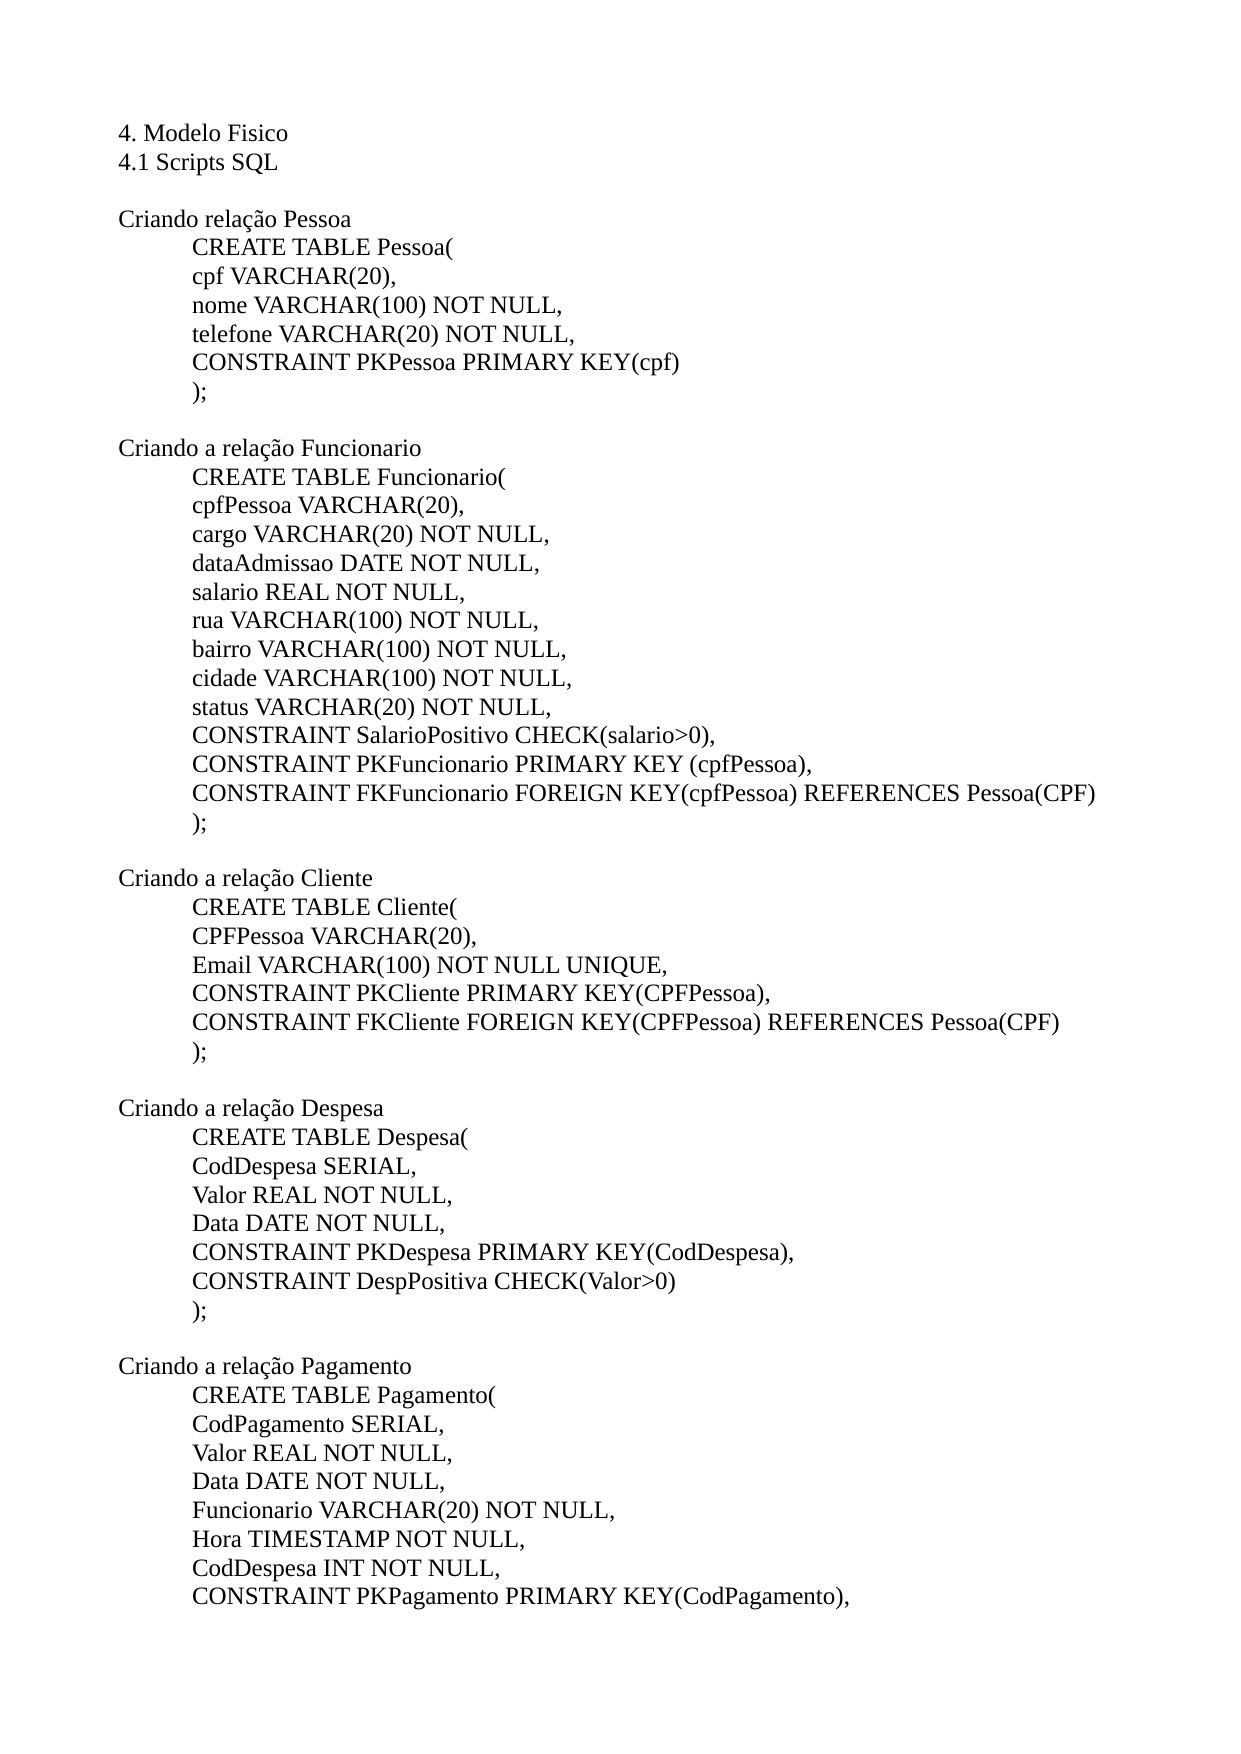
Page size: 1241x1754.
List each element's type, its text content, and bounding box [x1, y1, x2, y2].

text CREATE TABLE Despesa( [118, 1122, 1122, 1151]
text Data DATE NOT NULL, [118, 1208, 1122, 1237]
text Valor REAL NOT NULL, [118, 1180, 1122, 1208]
text Criando a relação Funcionario [118, 433, 1122, 462]
text 4. Modelo Fisico [118, 118, 1122, 147]
text Criando a relação Pagamento [118, 1351, 1122, 1380]
text Criando a relação Despesa [118, 1093, 1122, 1122]
text CodDespesa SERIAL, [118, 1151, 1122, 1180]
text 4.1 Scripts SQL [118, 147, 1122, 176]
text CodDespesa INT NOT NULL, [118, 1553, 1122, 1581]
text CONSTRAINT PKPessoa PRIMARY KEY(cpf) [118, 347, 1122, 376]
text ); [118, 1295, 1122, 1323]
text ); [118, 1036, 1122, 1065]
text cidade VARCHAR(100) NOT NULL, [118, 663, 1122, 692]
text status VARCHAR(20) NOT NULL, [118, 692, 1122, 720]
text cargo VARCHAR(20) NOT NULL, [118, 519, 1122, 548]
text CONSTRAINT DespPositiva CHECK(Valor>0) [118, 1266, 1122, 1295]
text rua VARCHAR(100) NOT NULL, [118, 605, 1122, 634]
text ); [118, 807, 1122, 835]
text Data DATE NOT NULL, [118, 1466, 1122, 1495]
text CodPagamento SERIAL, [118, 1409, 1122, 1438]
text CREATE TABLE Cliente( [118, 892, 1122, 921]
text CREATE TABLE Pagamento( [118, 1380, 1122, 1409]
text CONSTRAINT PKCliente PRIMARY KEY(CPFPessoa), [118, 978, 1122, 1007]
text Email VARCHAR(100) NOT NULL UNIQUE, [118, 950, 1122, 978]
text CONSTRAINT PKDespesa PRIMARY KEY(CodDespesa), [118, 1237, 1122, 1266]
text Funcionario VARCHAR(20) NOT NULL, [118, 1495, 1122, 1524]
text nome VARCHAR(100) NOT NULL, [118, 290, 1122, 319]
text Criando relação Pessoa [118, 204, 1122, 232]
text Hora TIMESTAMP NOT NULL, [118, 1524, 1122, 1553]
text CREATE TABLE Pessoa( [118, 232, 1122, 261]
text CONSTRAINT PKFuncionario PRIMARY KEY (cpfPessoa), [118, 749, 1122, 778]
text cpf VARCHAR(20), [118, 261, 1122, 290]
text CONSTRAINT SalarioPositivo CHECK(salario>0), [118, 720, 1122, 749]
text cpfPessoa VARCHAR(20), [118, 490, 1122, 519]
text CONSTRAINT PKPagamento PRIMARY KEY(CodPagamento), [118, 1581, 1122, 1610]
text telefone VARCHAR(20) NOT NULL, [118, 319, 1122, 347]
text salario REAL NOT NULL, [118, 577, 1122, 605]
text Criando a relação Cliente [118, 863, 1122, 892]
text bairro VARCHAR(100) NOT NULL, [118, 634, 1122, 663]
text CREATE TABLE Funcionario( [118, 462, 1122, 490]
text dataAdmissao DATE NOT NULL, [118, 548, 1122, 577]
text CONSTRAINT FKFuncionario FOREIGN KEY(cpfPessoa) REFERENCES Pessoa(CPF) [118, 778, 1122, 807]
text CPFPessoa VARCHAR(20), [118, 921, 1122, 950]
text ); [118, 376, 1122, 405]
text Valor REAL NOT NULL, [118, 1438, 1122, 1466]
text CONSTRAINT FKCliente FOREIGN KEY(CPFPessoa) REFERENCES Pessoa(CPF) [118, 1007, 1122, 1036]
